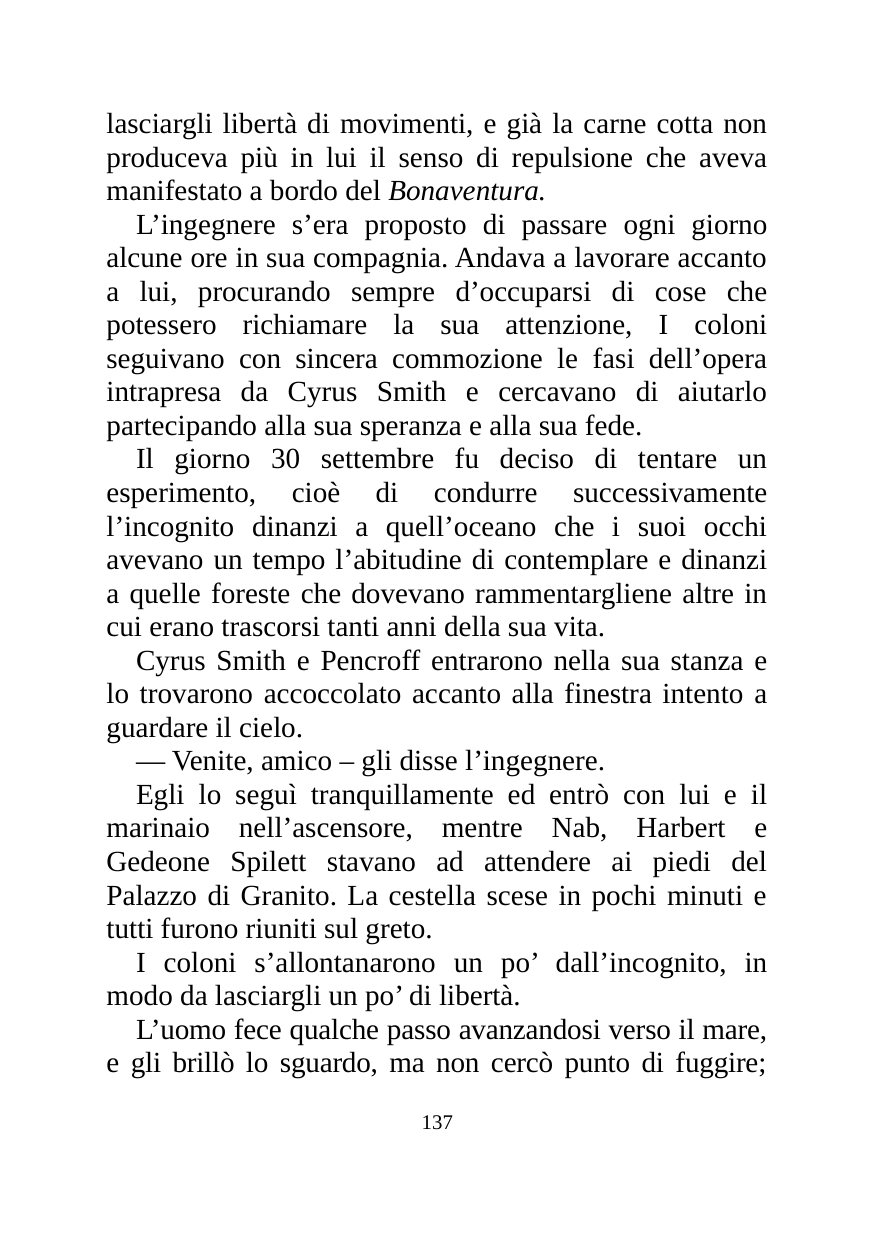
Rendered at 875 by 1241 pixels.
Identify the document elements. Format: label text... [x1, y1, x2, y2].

text lasciargli libertà di movimenti, e già la carne cotta non produceva più in lui il senso di repulsione che aveva manifestato a bordo del Bonaventura. [106, 106, 768, 207]
text Cyrus Smith e Pencroff entrarono nella sua stanza e lo trovarono accoccolato accanto alla finestra intento a guardare il cielo. [106, 643, 768, 743]
text Il giorno 30 settembre fu deciso di tentare un esperimento, cioè di condurre successivamente l’incognito dinanzi a quell’oceano che i suoi occhi avevano un tempo l’abitudine di contemplare e dinanzi a quelle foreste che dovevano rammentargliene altre in cui erano trascorsi tanti anni della sua vita. [106, 442, 768, 643]
text L’ingegnere s’era proposto di passare ogni giorno alcune ore in sua compagnia. Andava a lavorare accanto a lui, procurando sempre d’occuparsi di cose che potessero richiamare la sua attenzione, I coloni seguivano con sincera commozione le fasi dell’opera intrapresa da Cyrus Smith e cercavano di aiutarlo partecipando alla sua speranza e alla sua fede. [106, 207, 768, 442]
text Egli lo seguì tranquillamente ed entrò con lui e il marinaio nell’ascensore, mentre Nab, Harbert e Gedeone Spilett stavano ad attendere ai piedi del Palazzo di Granito. La cestella scese in pochi minuti e tutti furono riuniti sul greto. [106, 777, 768, 945]
text L’uomo fece qualche passo avanzandosi verso il mare, e gli brillò lo sguardo, ma non cercò punto di fuggire; [106, 1012, 768, 1079]
text I coloni s’allontanarono un po’ dall’incognito, in modo da lasciargli un po’ di libertà. [106, 945, 768, 1012]
text — Venite, amico – gli disse l’ingegnere. [106, 743, 768, 777]
